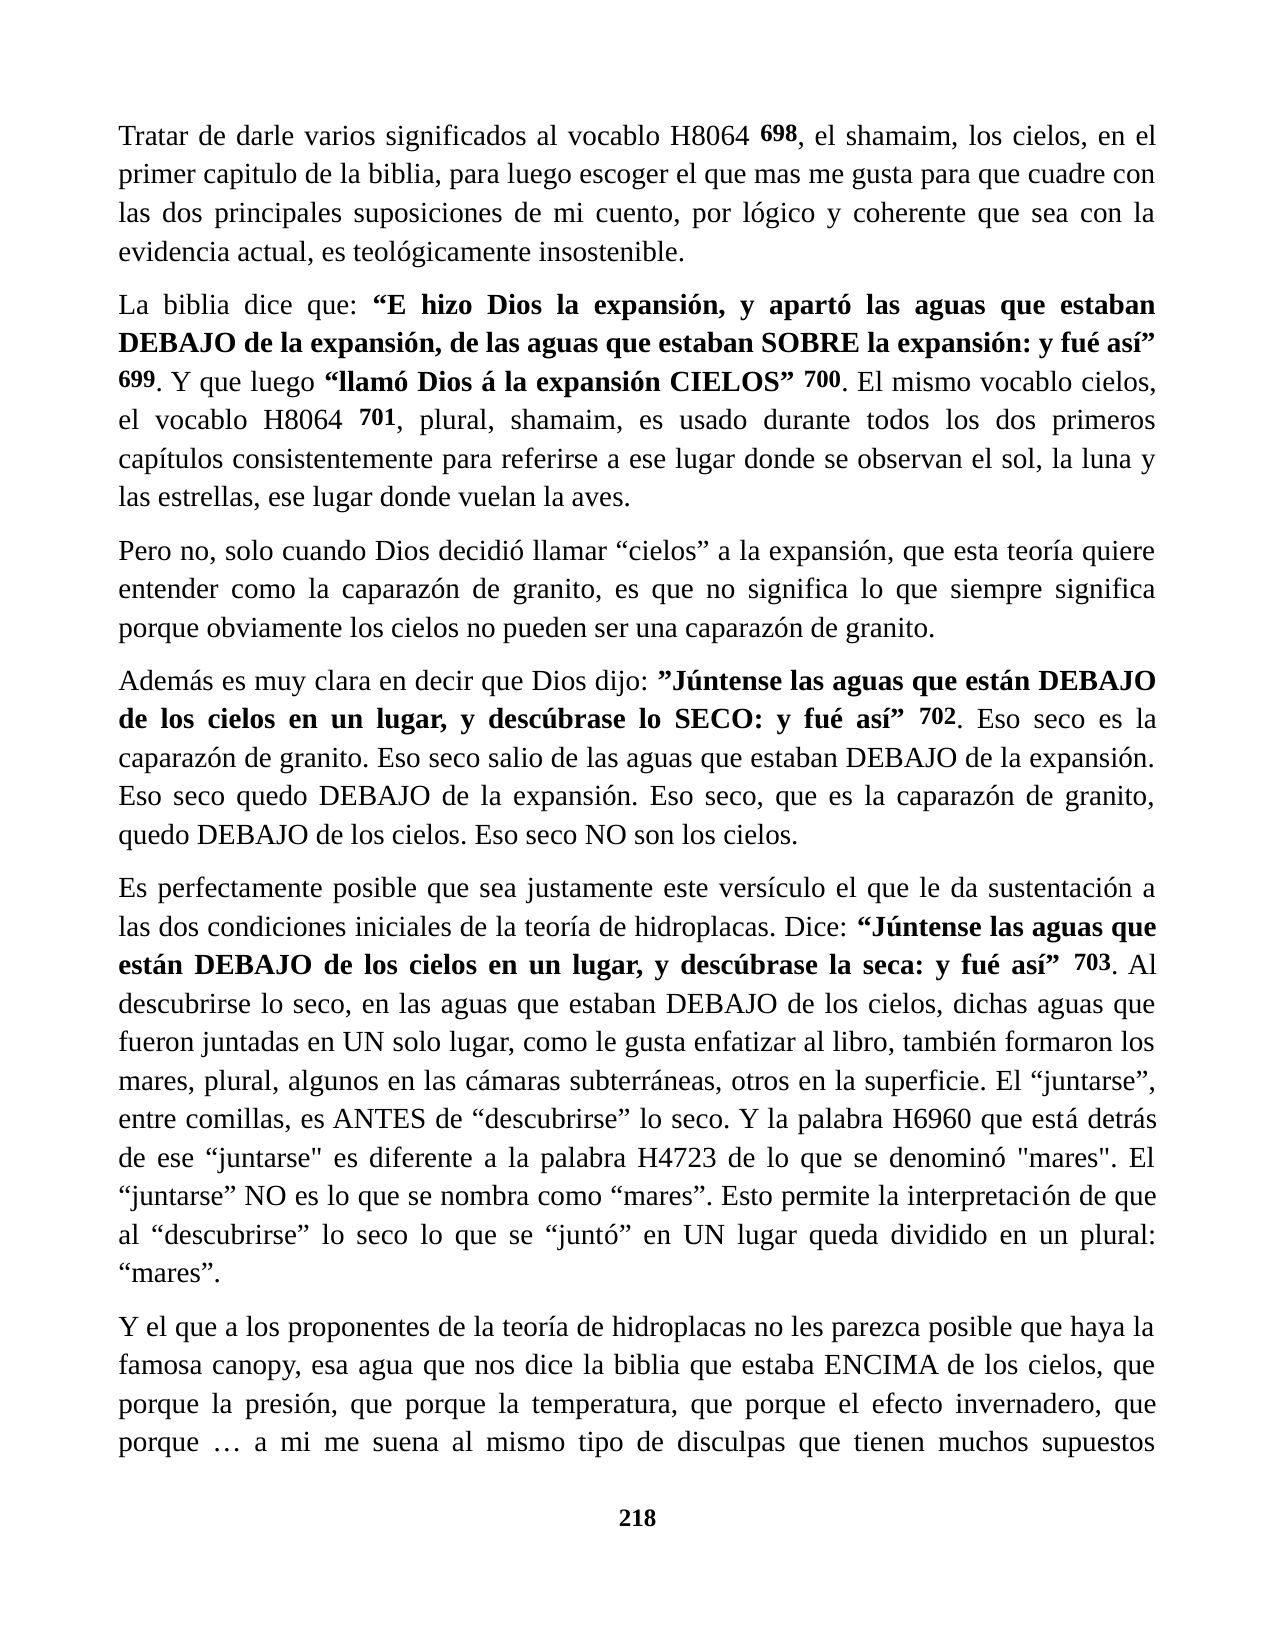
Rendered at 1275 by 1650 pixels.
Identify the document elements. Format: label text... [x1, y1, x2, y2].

text La biblia dice que: “E hizo Dios la expansión, y apartó las aguas que estaban DEBAJO de la expansión, de las aguas que estaban SOBRE la expansión: y fué así” . Y que luego “llamó Dios á la expansión CIELOS” . El mismo vocablo cielos, el vocablo H8064 , plural, shamaim, es usado durante todos los dos primeros capítulos consistentemente para referirse a ese lugar donde se observan el sol, la luna y las estrellas, ese lugar donde vuelan la aves. [118, 287, 1157, 513]
text Tratar de darle varios significados al vocablo H8064 , el shamaim, los cielos, en el primer capitulo de la biblia, para luego escoger el que mas me gusta para que cuadre con las dos principales suposiciones de mi cuento, por lógico y coherente que sea con la evidencia actual, es teológicamente insostenible. [118, 118, 1157, 267]
text Es perfectamente posible que sea justamente este versículo el que le da sustentación a las dos condiciones iniciales de la teoría de hidroplacas. Dice: “Júntense las aguas que están DEBAJO de los cielos en un lugar, y descúbrase la seca: y fué así” . Al descubrirse lo seco, en las aguas que estaban DEBAJO de los cielos, dichas aguas que fueron juntadas en UN solo lugar, como le gusta enfatizar al libro, también formaron los mares, plural, algunos en las cámaras subterráneas, otros en la superficie. El “juntarse”, entre comillas, es ANTES de “descubrirse” lo seco. Y la palabra H6960 que está detrás de ese “juntarse" es diferente a la palabra H4723 de lo que se denominó "mares". El “juntarse” NO es lo que se nombra como “mares”. Esto permite la interpretación de que al “descubrirse” lo seco lo que se “juntó” en UN lugar queda dividido en un plural: “mares”. [118, 870, 1157, 1289]
text Además es muy clara en decir que Dios dijo: ”Júntense las aguas que están DEBAJO de los cielos en un lugar, y descúbrase lo SECO: y fué así” . Eso seco es la caparazón de granito. Eso seco salio de las aguas que estaban DEBAJO de la expansión. Eso seco quedo DEBAJO de la expansión. Eso seco, que es la caparazón de granito, quedo DEBAJO de los cielos. Eso seco NO son los cielos. [118, 663, 1157, 851]
text Y el que a los proponentes de la teoría de hidroplacas no les parezca posible que haya la famosa canopy, esa agua que nos dice la biblia que estaba ENCIMA de los cielos, que porque la presión, que porque la temperatura, que porque el efecto invernadero, que porque … a mi me suena al mismo tipo de disculpas que tienen muchos supuestos [118, 1309, 1157, 1458]
text Pero no, solo cuando Dios decidió llamar “cielos” a la expansión, que esta teoría quiere entender como la caparazón de granito, es que no significa lo que siempre significa porque obviamente los cielos no pueden ser una caparazón de granito. [118, 533, 1157, 643]
